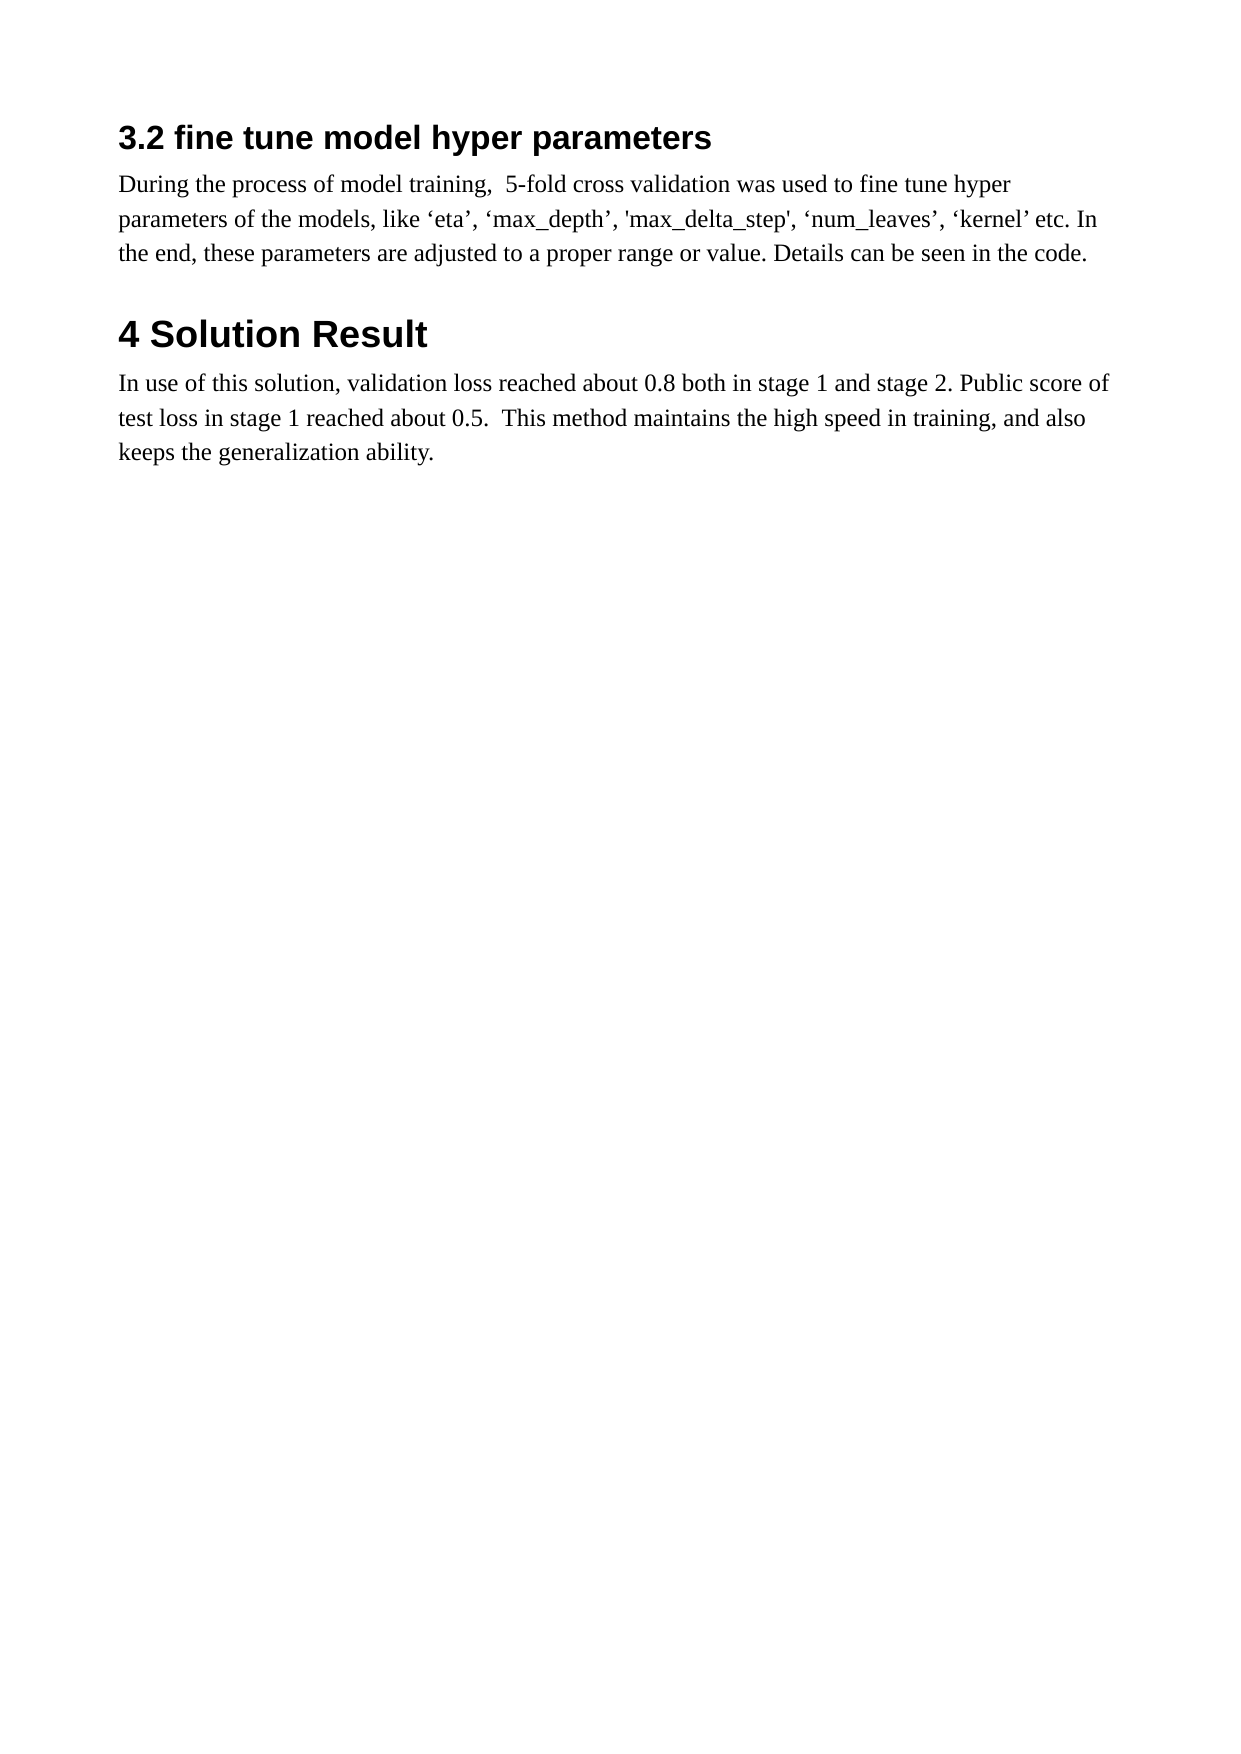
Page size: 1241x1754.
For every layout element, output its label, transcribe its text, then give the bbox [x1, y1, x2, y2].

text During the process of model training, 5-fold cross validation was used to fine tune hyper parameters of the models, like ‘eta’, ‘max_depth’, 'max_delta_step', ‘num_leaves’, ‘kernel’ etc. In the end, these parameters are adjusted to a proper range or value. Details can be seen in the code. [118, 169, 1122, 267]
subtitle 3.2 fine tune model hyper parameters [118, 118, 1122, 157]
subtitle 4 Solution Result [118, 312, 1122, 356]
text In use of this solution, validation loss reached about 0.8 both in stage 1 and stage 2. Public score of test loss in stage 1 reached about 0.5. This method maintains the high speed in training, and also keeps the generalization ability. [118, 368, 1122, 466]
